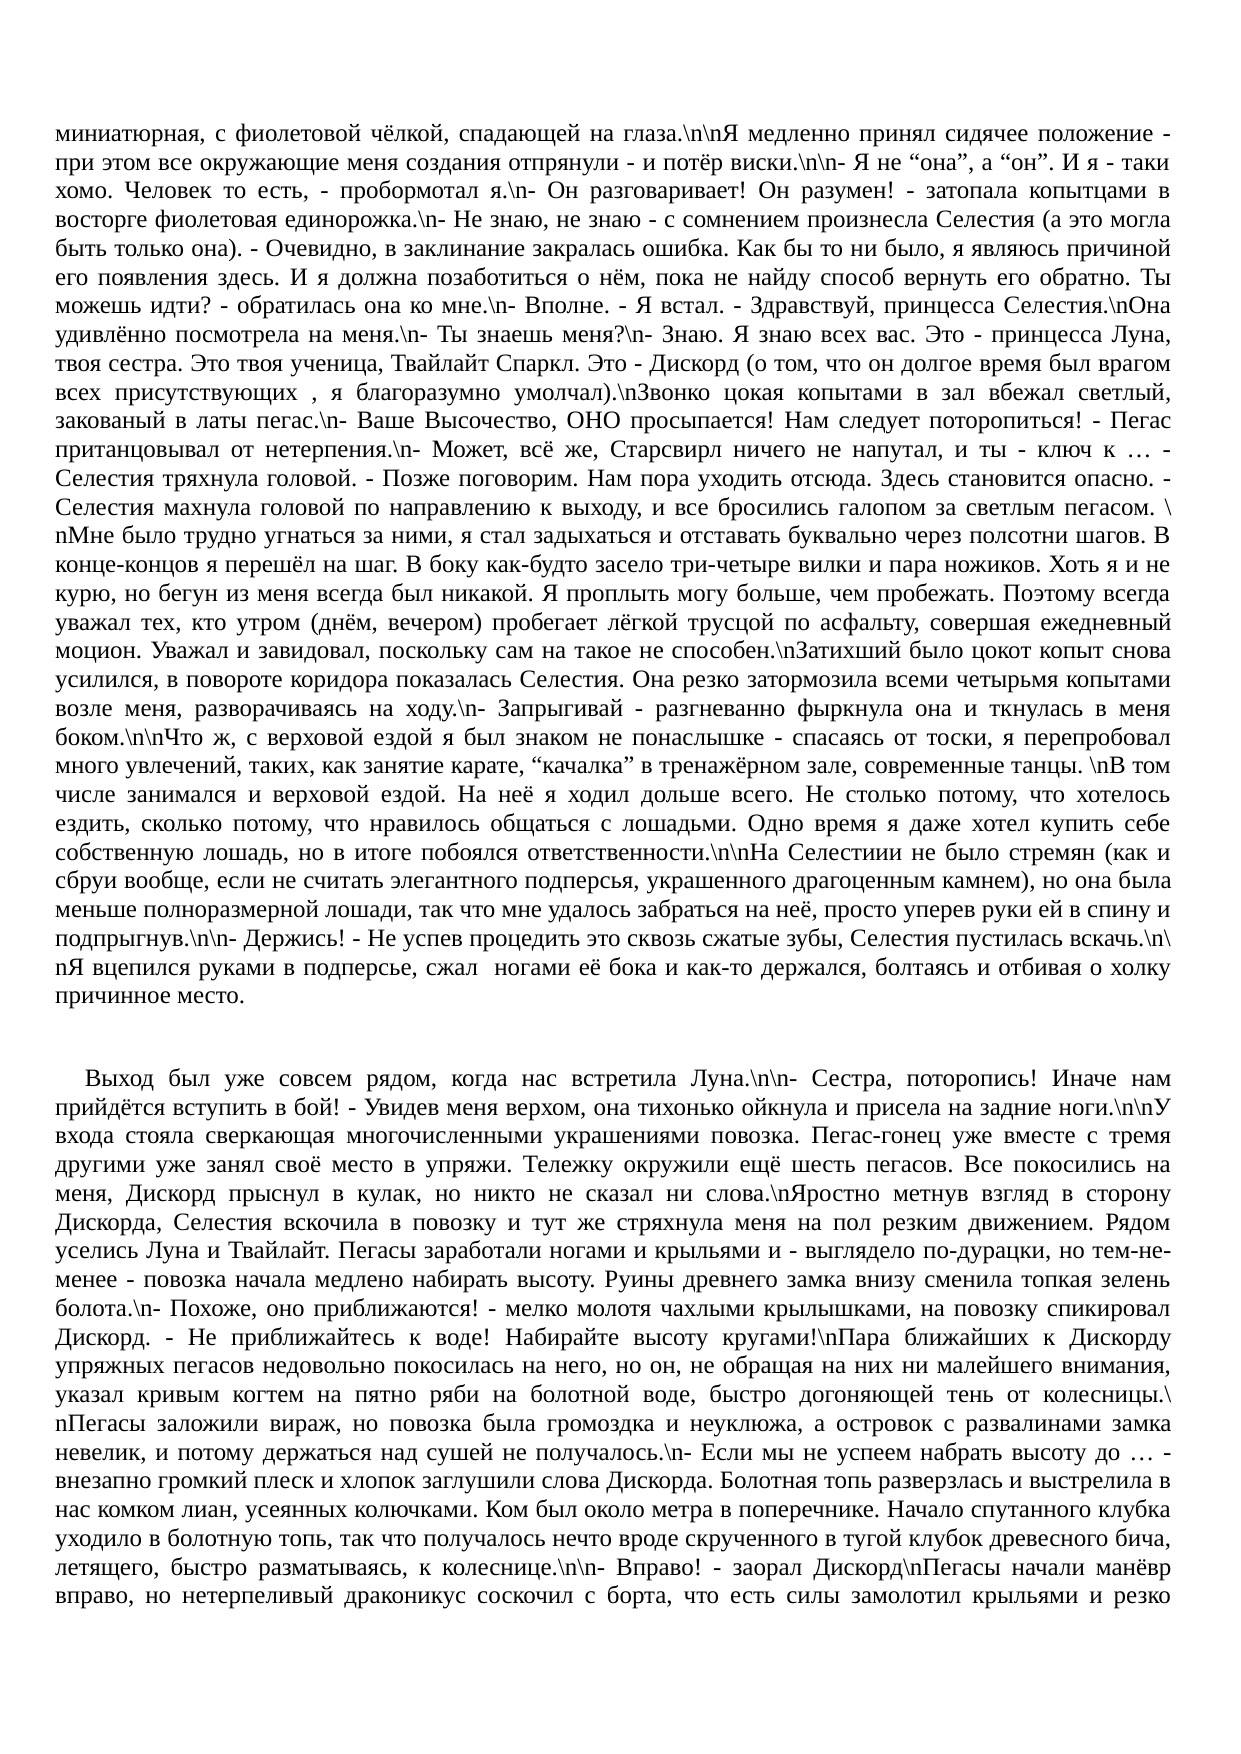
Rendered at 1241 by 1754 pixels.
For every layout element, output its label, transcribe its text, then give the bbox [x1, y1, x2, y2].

text Выход был уже совсем рядом, когда нас встретила Луна.\n\n- Сестра, поторопись! Иначе нам прийдётся вступить в бой! - Увидев меня верхом, она тихонько ойкнула и присела на задние ноги.\n\nУ входа стояла сверкающая многочисленными украшениями повозка. Пегас-гонец уже вместе с тремя другими уже занял своё место в упряжи. Тележку окружили ещё шесть пегасов. Все покосились на меня, Дискорд прыснул в кулак, но никто не сказал ни слова.\nЯростно метнув взгляд в сторону Дискорда, Селестия вскочила в повозку и тут же стряхнула меня на пол резким движением. Рядом уселись Луна и Твайлайт. Пегасы заработали ногами и крыльями и - выглядело по-дурацки, но тем-не-менее - повозка начала медлено набирать высоту. Руины древнего замка внизу сменила топкая зелень болота.\n- Похоже, оно приближаются! - мелко молотя чахлыми крылышками, на повозку спикировал Дискорд. - Не приближайтесь к воде! Набирайте высоту кругами!\nПара ближайших к Дискорду упряжных пегасов недовольно покосилась на него, но он, не обращая на них ни малейшего внимания, указал кривым когтем на пятно ряби на болотной воде, быстро догоняющей тень от колесницы.\nПегасы заложили вираж, но повозка была громоздка и неуклюжа, а островок с развалинами замка невелик, и потому держаться над сушей не получалось.\n- Если мы не успеем набрать высоту до … - внезапно громкий плеск и хлопок заглушили слова Дискорда. Болотная топь разверзлась и выстрелила в нас комком лиан, усеянных колючками. Ком был около метра в поперечнике. Начало спутанного клубка уходило в болотную топь, так что получалось нечто вроде скрученного в тугой клубок древесного бича, летящего, быстро разматываясь, к колеснице.\n\n- Вправо! - заорал Дискорд\nПегасы начали манёвр вправо, но нетерпеливый драконикус соскочил с борта, что есть силы замолотил крыльями и резко [55, 1063, 1172, 1609]
text миниатюрная, с фиолетовой чёлкой, спадающей на глаза.\n\nЯ медленно принял сидячее положение - при этом все окружающие меня создания отпрянули - и потёр виски.\n\n- Я не “она”, а “он”. И я - таки хомо. Человек то есть, - пробормотал я.\n- Он разговаривает! Он разумен! - затопала копытцами в восторге фиолетовая единорожка.\n- Не знаю, не знаю - с сомнением произнесла Селестия (а это могла быть только она). - Очевидно, в заклинание закралась ошибка. Как бы то ни было, я являюсь причиной его появления здесь. И я должна позаботиться о нём, пока не найду способ вернуть его обратно. Ты можешь идти? - обратилась она ко мне.\n- Вполне. - Я встал. - Здравствуй, принцесса Селестия.\nОна удивлённо посмотрела на меня.\n- Ты знаешь меня?\n- Знаю. Я знаю всех вас. Это - принцесса Луна, твоя сестра. Это твоя ученица, Твайлайт Спаркл. Это - Дискорд (о том, что он долгое время был врагом всех присутствующих , я благоразумно умолчал).\nЗвонко цокая копытами в зал вбежал светлый, закованый в латы пегас.\n- Ваше Высочество, ОНО просыпается! Нам следует поторопиться! - Пегас пританцовывал от нетерпения.\n- Может, всё же, Старсвирл ничего не напутал, и ты - ключ к … - Селестия тряхнула головой. - Позже поговорим. Нам пора уходить отсюда. Здесь становится опасно. - Селестия махнула головой по направлению к выходу, и все бросились галопом за светлым пегасом. \nМне было трудно угнаться за ними, я стал задыхаться и отставать буквально через полсотни шагов. В конце-концов я перешёл на шаг. В боку как-будто засело три-четыре вилки и пара ножиков. Хоть я и не курю, но бегун из меня всегда был никакой. Я проплыть могу больше, чем пробежать. Поэтому всегда уважал тех, кто утром (днём, вечером) пробегает лёгкой трусцой по асфальту, совершая ежедневный моцион. Уважал и завидовал, поскольку сам на такое не способен.\nЗатихший было цокот копыт снова усилился, в повороте коридора показалась Селестия. Она резко затормозила всеми четырьмя копытами возле меня, разворачиваясь на ходу.\n- Запрыгивай - разгневанно фыркнула она и ткнулась в меня боком.\n\nЧто ж, с верховой ездой я был знаком не понаслышке - спасаясь от тоски, я перепробовал много увлечений, таких, как занятие карате, “качалка” в тренажёрном зале, современные танцы. \nВ том числе занимался и верховой ездой. На неё я ходил дольше всего. Не столько потому, что хотелось ездить, сколько потому, что нравилось общаться с лошадьми. Одно время я даже хотел купить себе собственную лошадь, но в итоге побоялся ответственности.\n\nНа Селестиии не было стремян (как и сбруи вообще, если не считать элегантного подперсья, украшенного драгоценным камнем), но она была меньше полноразмерной лошади, так что мне удалось забраться на неё, просто уперев руки ей в спину и подпрыгнув.\n\n- Держись! - Не успев процедить это сквозь сжатые зубы, Селестия пустилась вскачь.\n\nЯ вцепился руками в подперсье, сжал ногами её бока и как-то держался, болтаясь и отбивая о холку причинное место. [55, 118, 1172, 1009]
